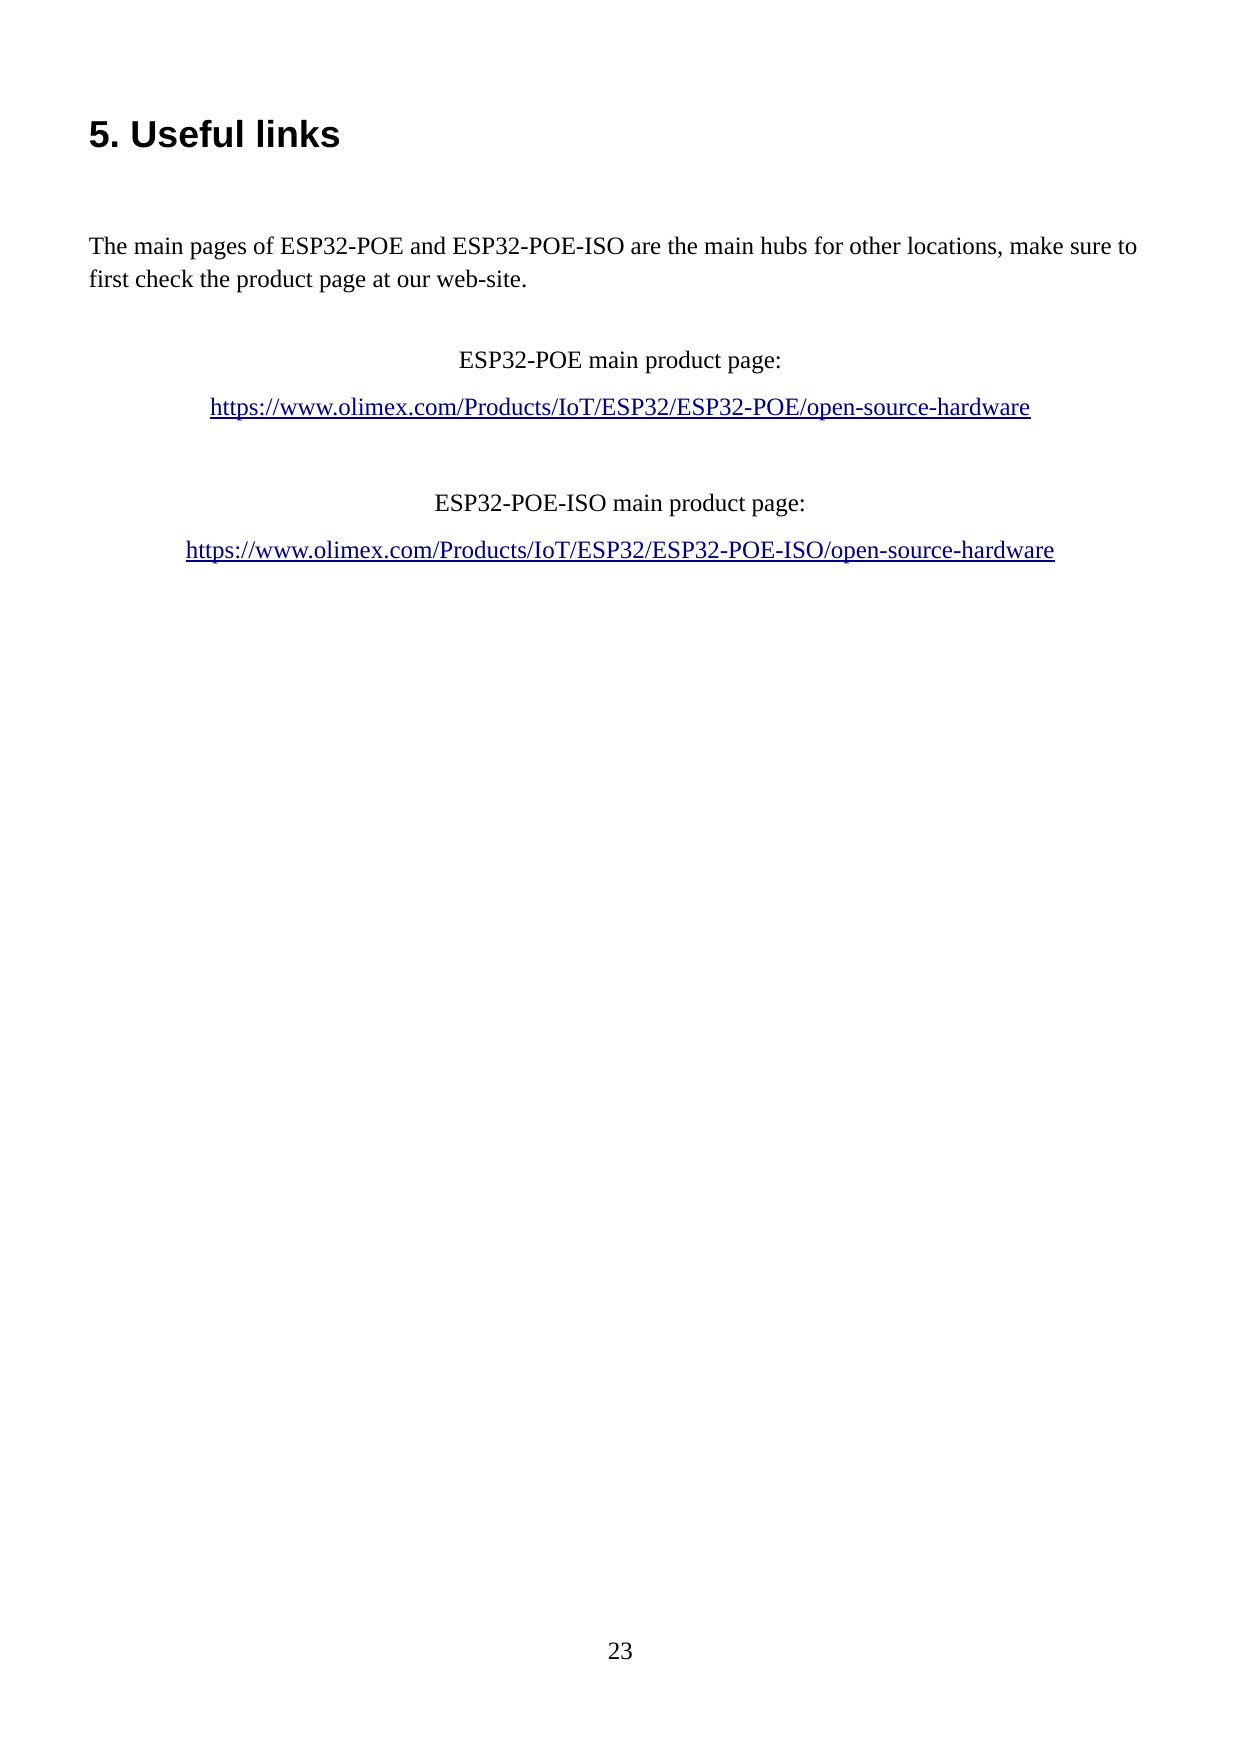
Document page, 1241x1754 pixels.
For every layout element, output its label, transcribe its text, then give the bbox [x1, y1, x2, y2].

subtitle 5. Useful links [88, 112, 1152, 155]
text ESP32-POE-ISO main product page: [88, 488, 1152, 516]
text https://www.olimex.com/Products/IoT/ESP32/ESP32-POE-ISO/open-source-hardware [88, 535, 1152, 564]
text The main pages of ESP32-POE and ESP32-POE-ISO are the main hubs for other locations, make sure to first check the product page at our web-site. [88, 231, 1152, 326]
text https://www.olimex.com/Products/IoT/ESP32/ESP32-POE/open-source-hardware [88, 392, 1152, 421]
text ESP32-POE main product page: [88, 345, 1152, 374]
